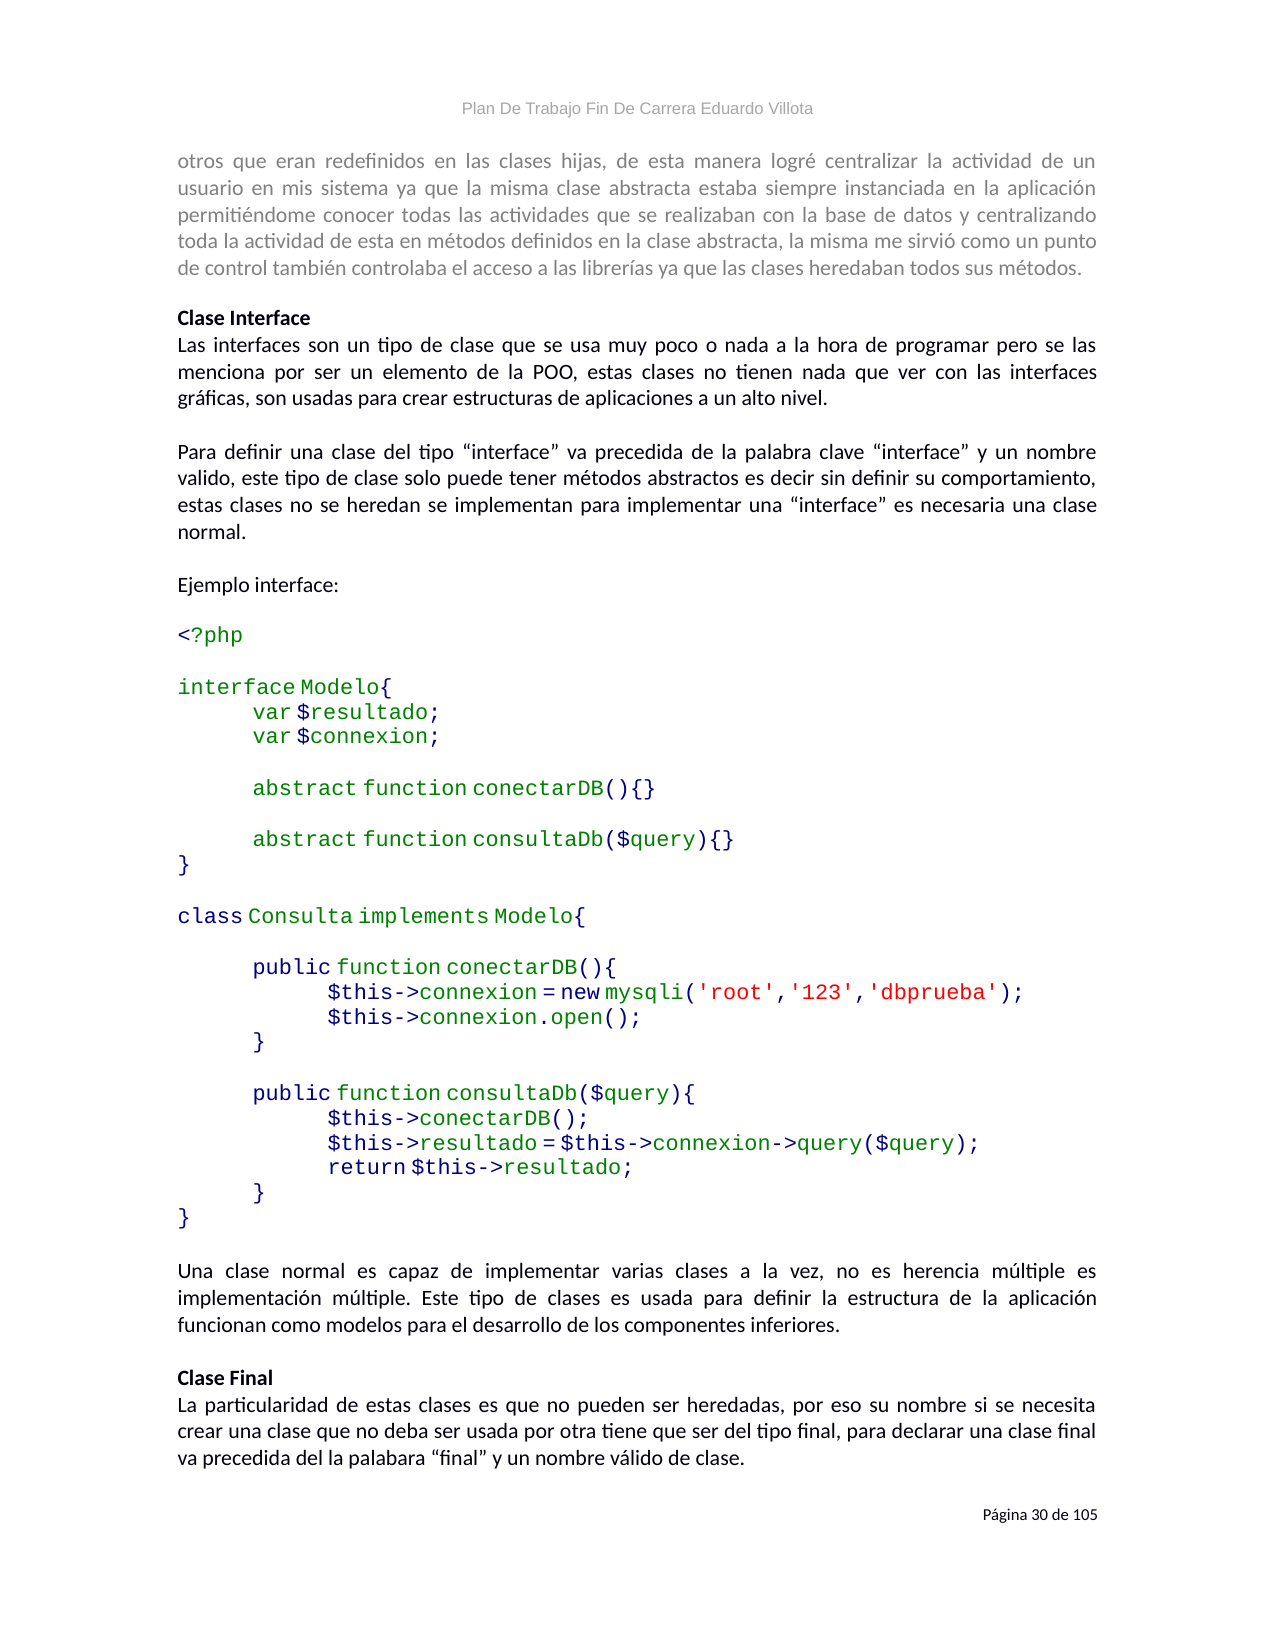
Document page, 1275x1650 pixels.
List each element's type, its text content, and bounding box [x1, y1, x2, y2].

text <?php [177, 624, 1098, 649]
text } [177, 853, 1098, 878]
text La particularidad de estas clases es que no pueden ser heredadas, por eso su nombre si se necesita crear una clase que no deba ser usada por otra tiene que ser del tipo final, para declarar una clase final va precedida del la palabara “final” y un nombre válido de clase. [177, 1391, 1098, 1471]
text public function consultaDb($query){ [177, 1082, 1098, 1107]
text $this->resultado = $this->connexion->query($query); [177, 1132, 1098, 1156]
text otros que eran redefinidos en las clases hijas, de esta manera logré centralizar la actividad de un usuario en mis sistema ya que la misma clase abstracta estaba siempre instanciada en la aplicación permitiéndome conocer todas las actividades que se realizaban con la base de datos y centralizando toda la actividad de esta en métodos definidos en la clase abstracta, la misma me sirvió como un punto de control también controlaba el acceso a las librerías ya que las clases heredaban todos sus métodos. [177, 148, 1098, 281]
text } [177, 1206, 1098, 1231]
text abstract function consultaDb($query){} [177, 828, 1098, 853]
text Clase Interface [177, 304, 1098, 331]
text Para definir una clase del tipo “interface” va precedida de la palabra clave “interface” y un nombre valido, este tipo de clase solo puede tener métodos abstractos es decir sin definir su comportamiento, estas clases no se heredan se implementan para implementar una “interface” es necesaria una clase normal. [177, 438, 1098, 544]
text $this->connexion.open(); [177, 1006, 1098, 1031]
text Las interfaces son un tipo de clase que se usa muy poco o nada a la hora de programar pero se las menciona por ser un elemento de la POO, estas clases no tienen nada que ver con las interfaces gráficas, son usadas para crear estructuras de aplicaciones a un alto nivel. [177, 331, 1098, 411]
text $this->conectarDB(); [177, 1107, 1098, 1132]
text } [177, 1031, 1098, 1055]
text } [177, 1181, 1098, 1206]
text var $resultado; [177, 701, 1098, 726]
text $this->connexion = new mysqli('root','123','dbprueba'); [177, 981, 1098, 1006]
text Ejemplo interface: [177, 571, 1098, 598]
text interface Modelo{ [177, 676, 1098, 701]
text var $connexion; [177, 726, 1098, 750]
text class Consulta implements Modelo{ [177, 905, 1098, 929]
text return $this->resultado; [177, 1156, 1098, 1181]
text abstract function conectarDB(){} [177, 777, 1098, 802]
text Clase Final [177, 1364, 1098, 1391]
text Una clase normal es capaz de implementar varias clases a la vez, no es herencia múltiple es implementación múltiple. Este tipo de clases es usada para definir la estructura de la aplicación funcionan como modelos para el desarrollo de los componentes inferiores. [177, 1257, 1098, 1337]
text public function conectarDB(){ [177, 956, 1098, 981]
